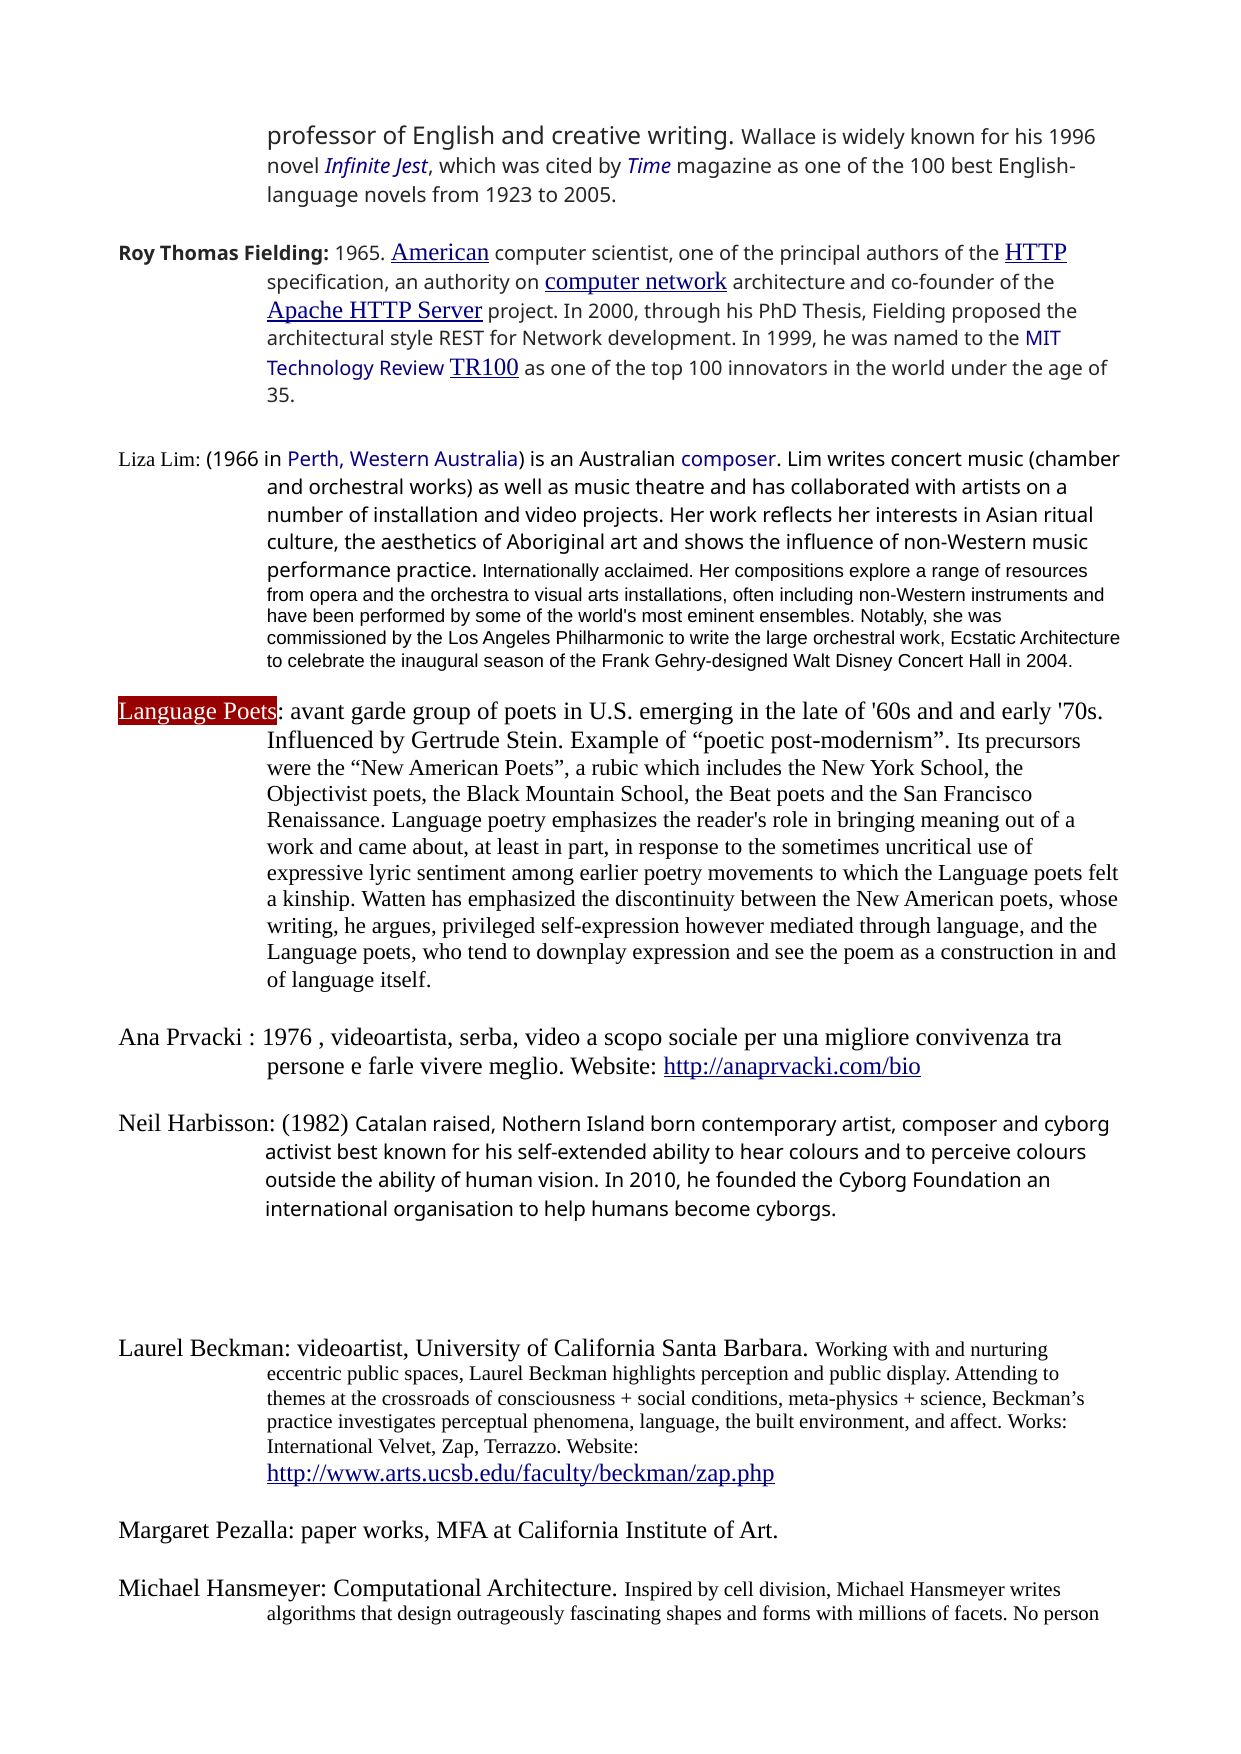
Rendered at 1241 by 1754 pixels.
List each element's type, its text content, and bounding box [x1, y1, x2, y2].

text Language Poets: avant garde group of poets in U.S. emerging in the late of '60s and and early '70s. Influenced by Gertrude Stein. Example of “poetic post-modernism”. Its precursors were the “New American Poets”, a rubic which includes the New York School, the Objectivist poets, the Black Mountain School, the Beat poets and the San Francisco Renaissance. Language poetry emphasizes the reader's role in bringing meaning out of a work and came about, at least in part, in response to the sometimes uncritical use of expressive lyric sentiment among earlier poetry movements to which the Language poets felt a kinship. Watten has emphasized the discontinuity between the New American poets, whose writing, he argues, privileged self-expression however mediated through language, and the Language poets, who tend to downplay expression and see the poem as a construction in and of language itself. [118, 696, 1122, 993]
text Neil Harbisson: (1982) Catalan raised, Nothern Island born contemporary artist, composer and cyborg activist best known for his self-extended ability to hear colours and to perceive colours outside the ability of human vision. In 2010, he founded the Cyborg Foundation an international organisation to help humans become cyborgs. [118, 1108, 1122, 1222]
text Michael Hansmeyer: Computational Architecture. Inspired by cell division, Michael Hansmeyer writes algorithms that design outrageously fascinating shapes and forms with millions of facets. No person [118, 1573, 1122, 1625]
text Liza Lim: (1966 in Perth, Western Australia) is an Australian composer. Lim writes concert music (chamber and orchestral works) as well as music theatre and has collaborated with artists on a number of installation and video projects. Her work reflects her interests in Asian ritual culture, the aesthetics of Aboriginal art and shows the influence of non-Western music performance practice. Internationally acclaimed. Her compositions explore a range of resources from opera and the orchestra to visual arts installations, often including non-Western instruments and have been performed by some of the world's most eminent ensembles. Notably, she was commissioned by the Los Angeles Philharmonic to write the large orchestral work, Ecstatic Architecture to celebrate the inaugural season of the Frank Gehry-designed Walt Disney Concert Hall in 2004. [118, 445, 1122, 672]
text Margaret Pezalla: paper works, MFA at California Institute of Art. [118, 1515, 1122, 1544]
text Laurel Beckman: videoartist, University of California Santa Barbara. Working with and nurturing eccentric public spaces, Laurel Beckman highlights perception and public display. Attending to themes at the crossroads of consciousness + social conditions, meta-physics + science, Beckman’s practice investigates perceptual phenomena, language, the built environment, and affect. Works: International Velvet, Zap, Terrazzo. Website: http://www.arts.ucsb.edu/faculty/beckman/zap.php [118, 1333, 1122, 1486]
text Roy Thomas Fielding: 1965. American computer scientist, one of the principal authors of the HTTP specification, an authority on computer network architecture and co-founder of the Apache HTTP Server project. In 2000, through his PhD Thesis, Fielding proposed the architectural style REST for Network development. In 1999, he was named to the MIT Technology Review TR100 as one of the top 100 innovators in the world under the age of 35. [118, 237, 1122, 408]
text Ana Prvacki : 1976 , videoartista, serba, video a scopo sociale per una migliore convivenza tra persone e farle vivere meglio. Website: http://anaprvacki.com/bio [118, 1022, 1122, 1079]
text professor of English and creative writing. Wallace is widely known for his 1996 novel Infinite Jest, which was cited by Time magazine as one of the 100 best English-language novels from 1923 to 2005. [118, 118, 1122, 208]
